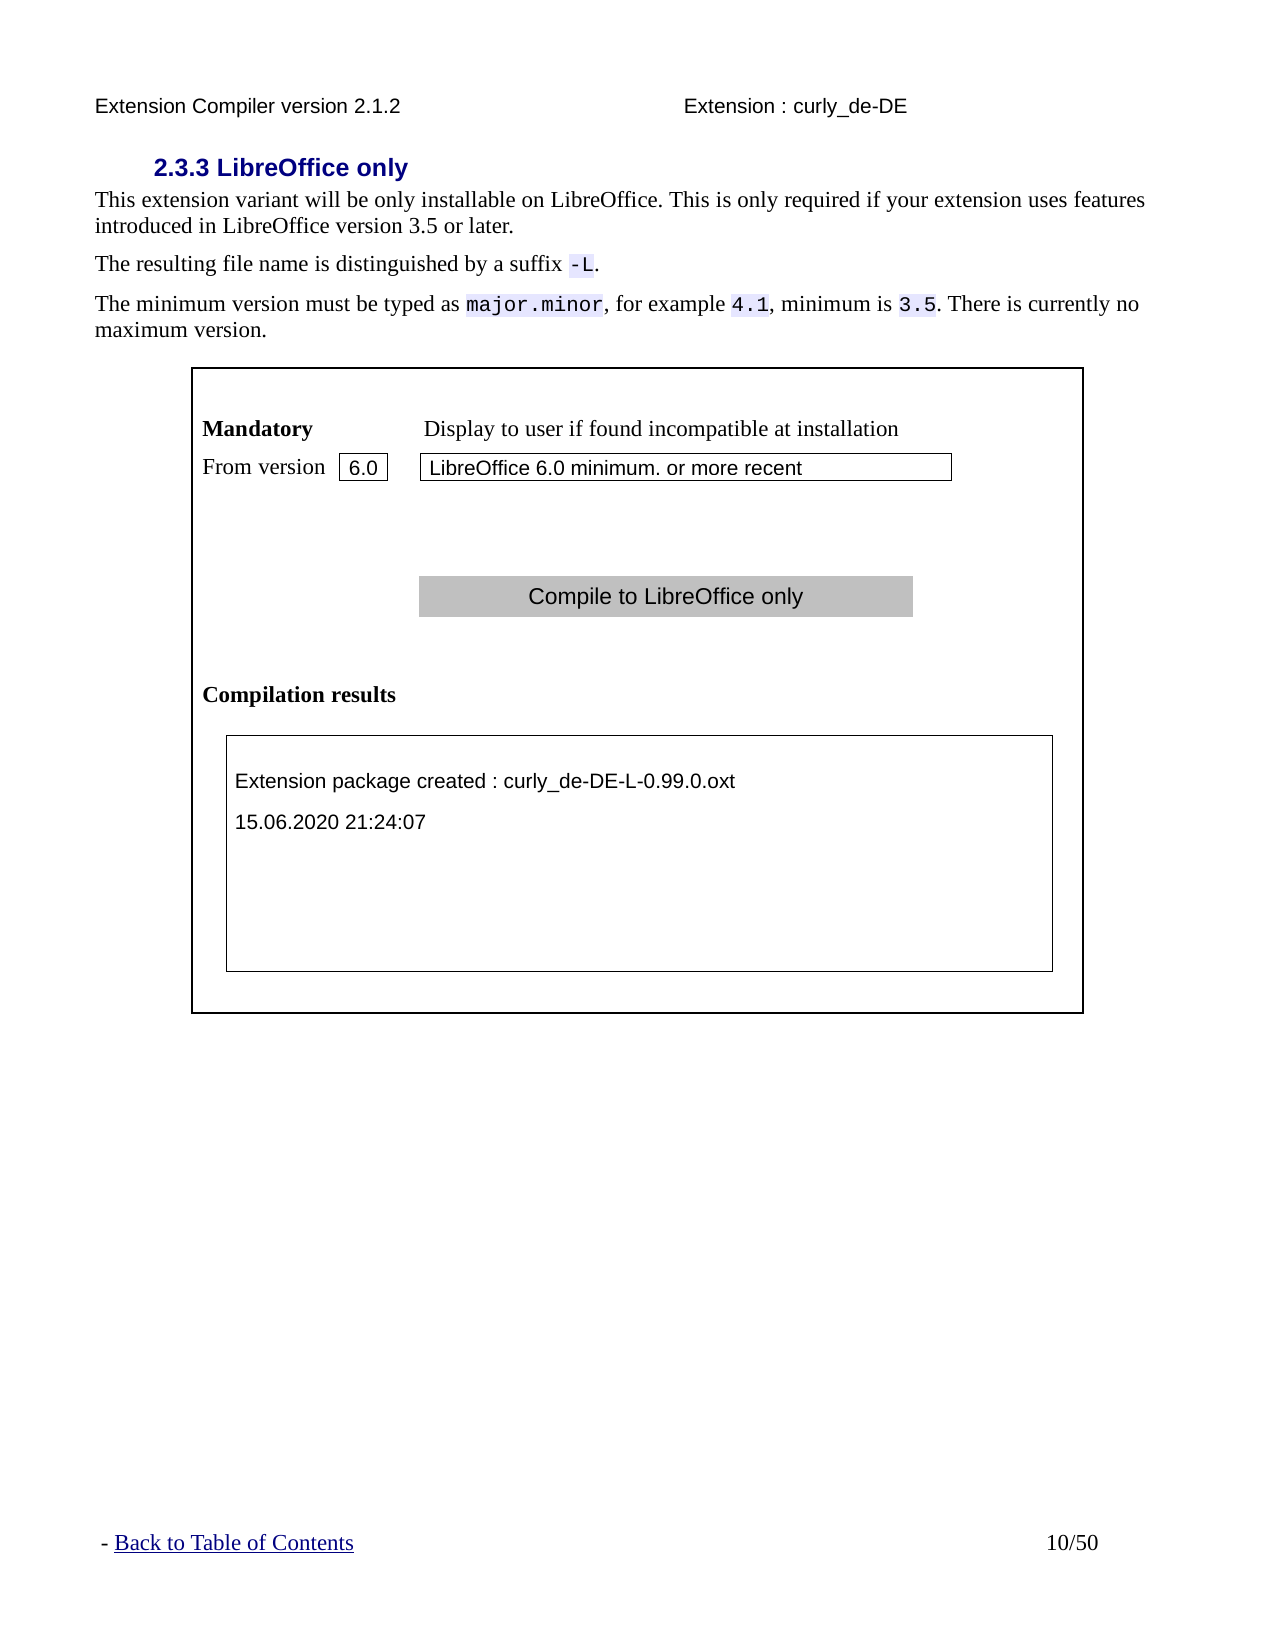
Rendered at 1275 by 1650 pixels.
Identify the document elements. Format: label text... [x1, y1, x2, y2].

subtitle LibreOffice only [153, 153, 1181, 181]
text The resulting file name is distinguished by a suffix -L. [94, 251, 1181, 278]
text Mandatory Display to user if found incompatible at installation [202, 416, 1073, 442]
text [388, 454, 420, 480]
text This extension variant will be only installable on LibreOffice. This is only required if your extension uses features introduced in LibreOffice version 3.5 or later. [94, 187, 1181, 238]
text Compilation results [202, 682, 1073, 708]
text From version [202, 454, 339, 480]
text [952, 454, 1073, 480]
text The minimum version must be typed as major.minor, for example 4.1, minimum is 3.5. There is currently no maximum version. [94, 290, 1181, 343]
